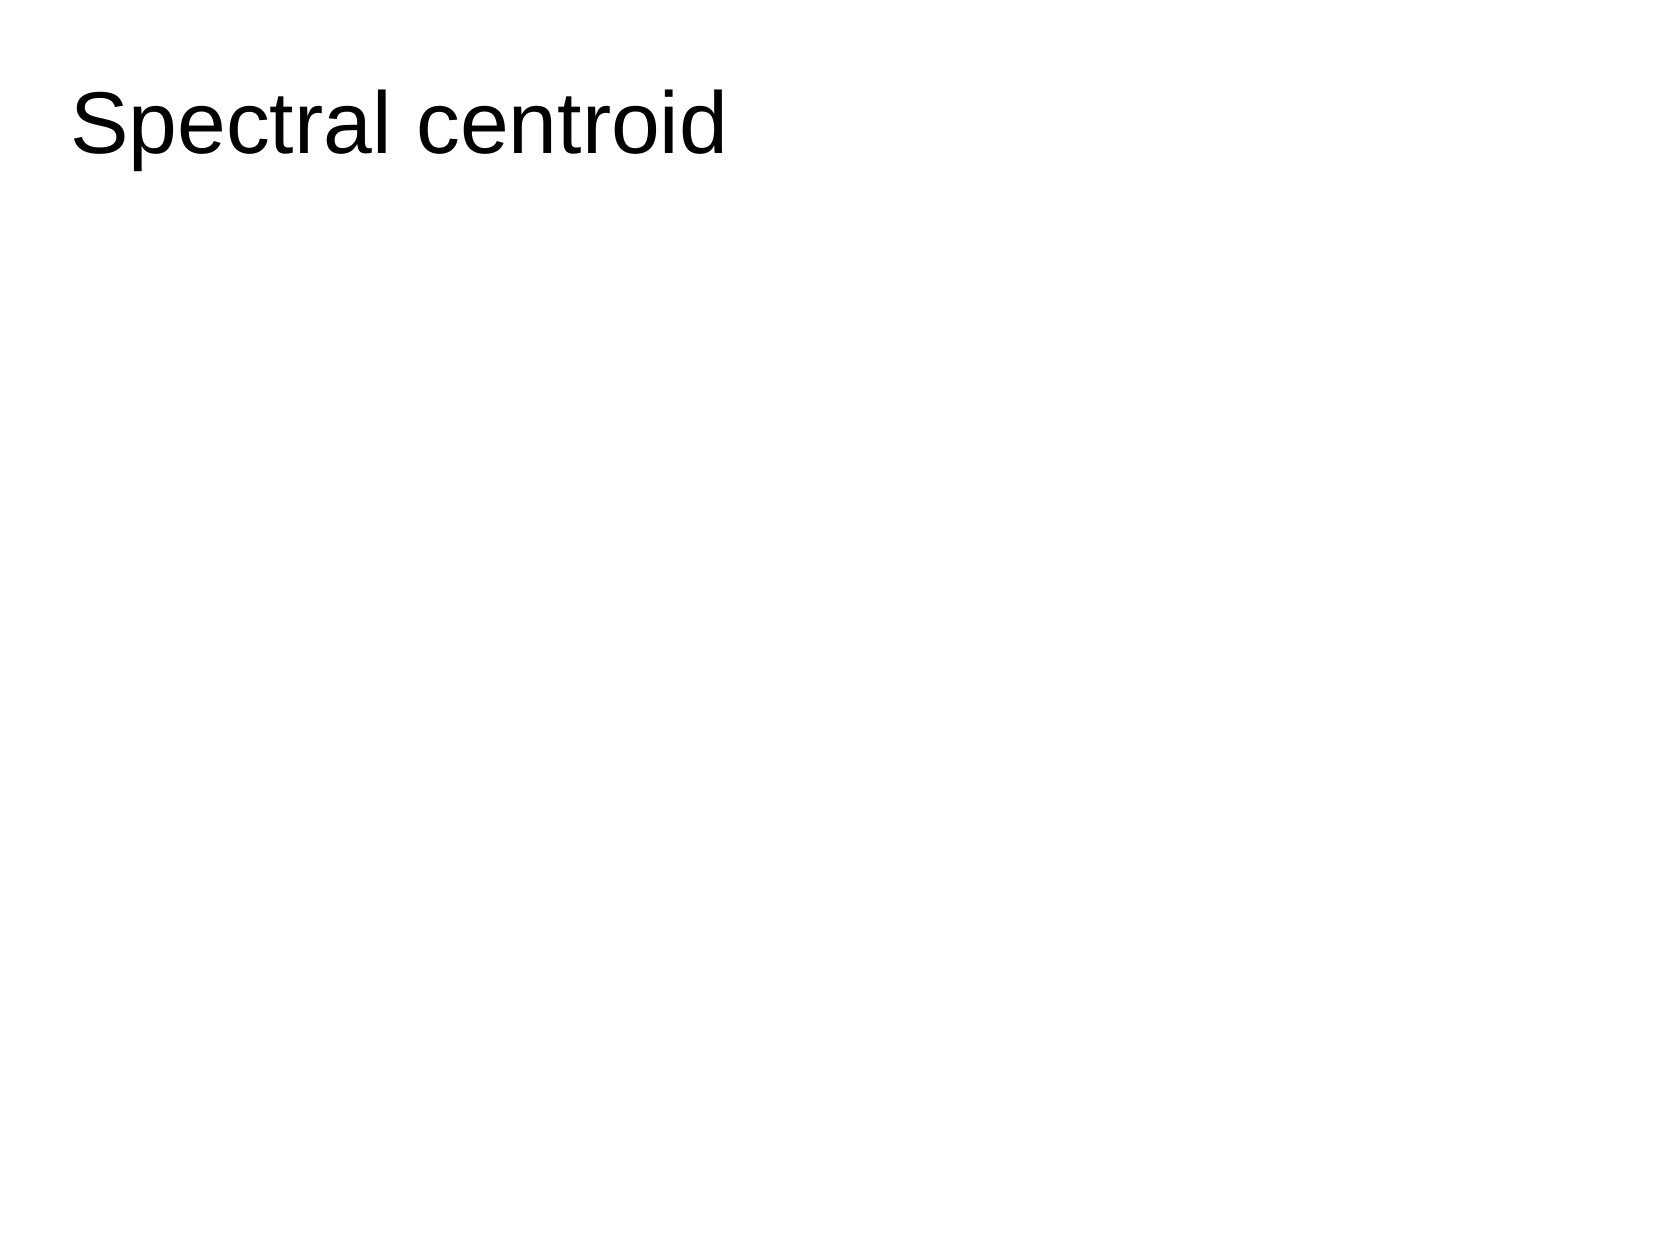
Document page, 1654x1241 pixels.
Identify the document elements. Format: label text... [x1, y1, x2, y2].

title Spectral centroid [38, 8, 1637, 238]
